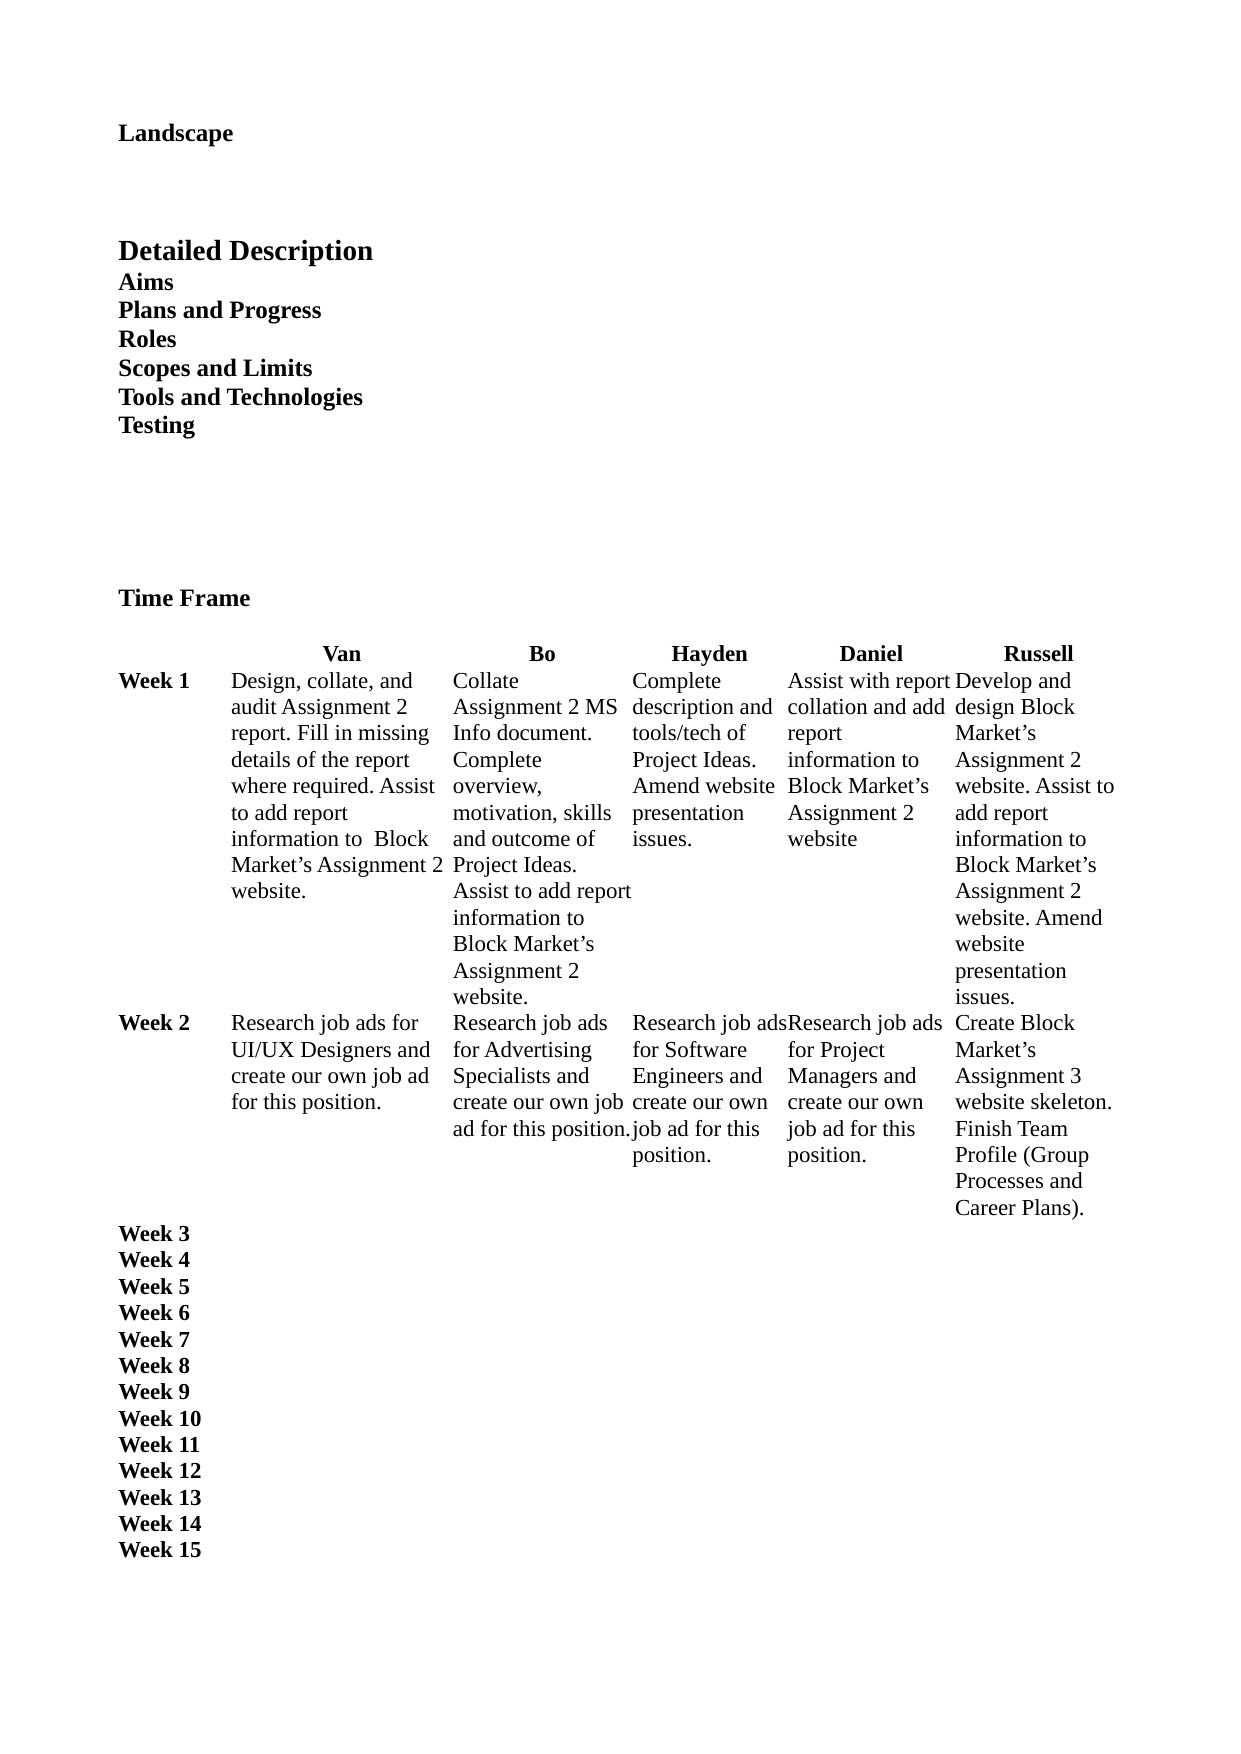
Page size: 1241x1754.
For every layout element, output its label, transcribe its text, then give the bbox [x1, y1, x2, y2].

table_cell Week 13 [118, 1484, 231, 1510]
table_cell [231, 1484, 453, 1510]
table_cell Research job ads for UI/UX Designers and create our own job ad for this position. [231, 1009, 453, 1220]
text Aims [118, 267, 1122, 295]
table_cell Research job ads for Advertising Specialists and create our own job ad for this position. [453, 1009, 632, 1220]
table_cell Week 11 [118, 1431, 231, 1457]
table_cell [955, 1352, 1123, 1378]
table_header Russell [955, 640, 1123, 667]
table_cell [788, 1484, 955, 1510]
table_cell [788, 1458, 955, 1484]
table_cell [632, 1510, 787, 1536]
table_cell [788, 1378, 955, 1405]
table_cell [231, 1536, 453, 1563]
table_cell [453, 1273, 632, 1299]
table_cell [788, 1247, 955, 1273]
table_cell [453, 1484, 632, 1510]
table_cell [955, 1484, 1123, 1510]
table_cell [788, 1431, 955, 1457]
table_cell Week 10 [118, 1405, 231, 1431]
table_cell Develop and design Block Market’s Assignment 2 website. Assist to add report information to Block Market’s Assignment 2 website. Amend website presentation issues. [955, 667, 1123, 1009]
table_cell [231, 1352, 453, 1378]
table_cell [453, 1352, 632, 1378]
table_cell [955, 1273, 1123, 1299]
table_cell [453, 1326, 632, 1352]
table_cell [955, 1220, 1123, 1247]
table_cell [231, 1326, 453, 1352]
table_cell [231, 1273, 453, 1299]
table_cell [632, 1352, 787, 1378]
table_cell [632, 1273, 787, 1299]
table_cell Week 8 [118, 1352, 231, 1378]
table_cell Week 6 [118, 1299, 231, 1326]
table_cell [453, 1247, 632, 1273]
table_cell [632, 1378, 787, 1405]
table_cell Week 7 [118, 1326, 231, 1352]
table_cell Week 14 [118, 1510, 231, 1536]
table_cell Collate Assignment 2 MS Info document. Complete overview, motivation, skills and outcome of Project Ideas. Assist to add report information to Block Market’s Assignment 2 website. [453, 667, 632, 1009]
table_cell Create Block Market’s Assignment 3 website skeleton. Finish Team Profile (Group Processes and Career Plans). [955, 1009, 1123, 1220]
table_cell Research job ads for Software Engineers and create our own job ad for this position. [632, 1009, 787, 1220]
text Tools and Technologies [118, 382, 1122, 410]
table_cell [632, 1326, 787, 1352]
table_cell [955, 1247, 1123, 1273]
table_cell [632, 1431, 787, 1457]
table_cell [231, 1247, 453, 1273]
table_cell [955, 1431, 1123, 1457]
table_cell [788, 1273, 955, 1299]
table_cell [788, 1405, 955, 1431]
text Plans and Progress [118, 295, 1122, 324]
table_cell [955, 1458, 1123, 1484]
table_cell [231, 1458, 453, 1484]
text Time Frame [118, 583, 1122, 612]
table_cell [955, 1536, 1123, 1563]
text Detailed Description [118, 233, 1122, 267]
table_cell [955, 1405, 1123, 1431]
table_cell [632, 1247, 787, 1273]
table_cell [453, 1378, 632, 1405]
table_cell [231, 1299, 453, 1326]
table_cell [955, 1326, 1123, 1352]
table_header Van [231, 640, 453, 667]
table_cell [788, 1352, 955, 1378]
table_cell [955, 1510, 1123, 1536]
table_cell [632, 1536, 787, 1563]
text Scopes and Limits [118, 353, 1122, 382]
table_cell Assist with report collation and add report information to Block Market’s Assignment 2 website [788, 667, 955, 1009]
table_header Bo [453, 640, 632, 667]
table_cell [453, 1405, 632, 1431]
table_cell [453, 1458, 632, 1484]
table_cell Design, collate, and audit Assignment 2 report. Fill in missing details of the report where required. Assist to add report information to Block Market’s Assignment 2 website. [231, 667, 453, 1009]
table_cell [632, 1405, 787, 1431]
table_cell [632, 1458, 787, 1484]
text Landscape [118, 118, 1122, 147]
table_cell Week 9 [118, 1378, 231, 1405]
table_header [118, 640, 231, 667]
table_cell [788, 1326, 955, 1352]
table_cell [453, 1431, 632, 1457]
table_cell [453, 1299, 632, 1326]
table_cell Research job ads for Project Managers and create our own job ad for this position. [788, 1009, 955, 1220]
table_cell [632, 1299, 787, 1326]
table_cell Week 4 [118, 1247, 231, 1273]
table_cell Week 12 [118, 1458, 231, 1484]
table_cell [231, 1378, 453, 1405]
table_cell Week 5 [118, 1273, 231, 1299]
table_cell [955, 1299, 1123, 1326]
table_cell [788, 1510, 955, 1536]
table_cell [955, 1378, 1123, 1405]
table_cell [231, 1405, 453, 1431]
table_cell Week 15 [118, 1536, 231, 1563]
table_header Hayden [632, 640, 787, 667]
table_cell [453, 1536, 632, 1563]
table_cell Complete description and tools/tech of Project Ideas. Amend website presentation issues. [632, 667, 787, 1009]
table_cell [231, 1220, 453, 1247]
table_cell Week 3 [118, 1220, 231, 1247]
table_cell [453, 1510, 632, 1536]
table_cell Week 1 [118, 667, 231, 1009]
table_cell [788, 1536, 955, 1563]
text Testing [118, 410, 1122, 439]
table_cell [788, 1220, 955, 1247]
table_cell [632, 1220, 787, 1247]
table_cell Week 2 [118, 1009, 231, 1220]
table_header Daniel [788, 640, 955, 667]
text Roles [118, 324, 1122, 353]
table_cell [788, 1299, 955, 1326]
table_cell [231, 1431, 453, 1457]
table_cell [632, 1484, 787, 1510]
table_cell [453, 1220, 632, 1247]
table_cell [231, 1510, 453, 1536]
